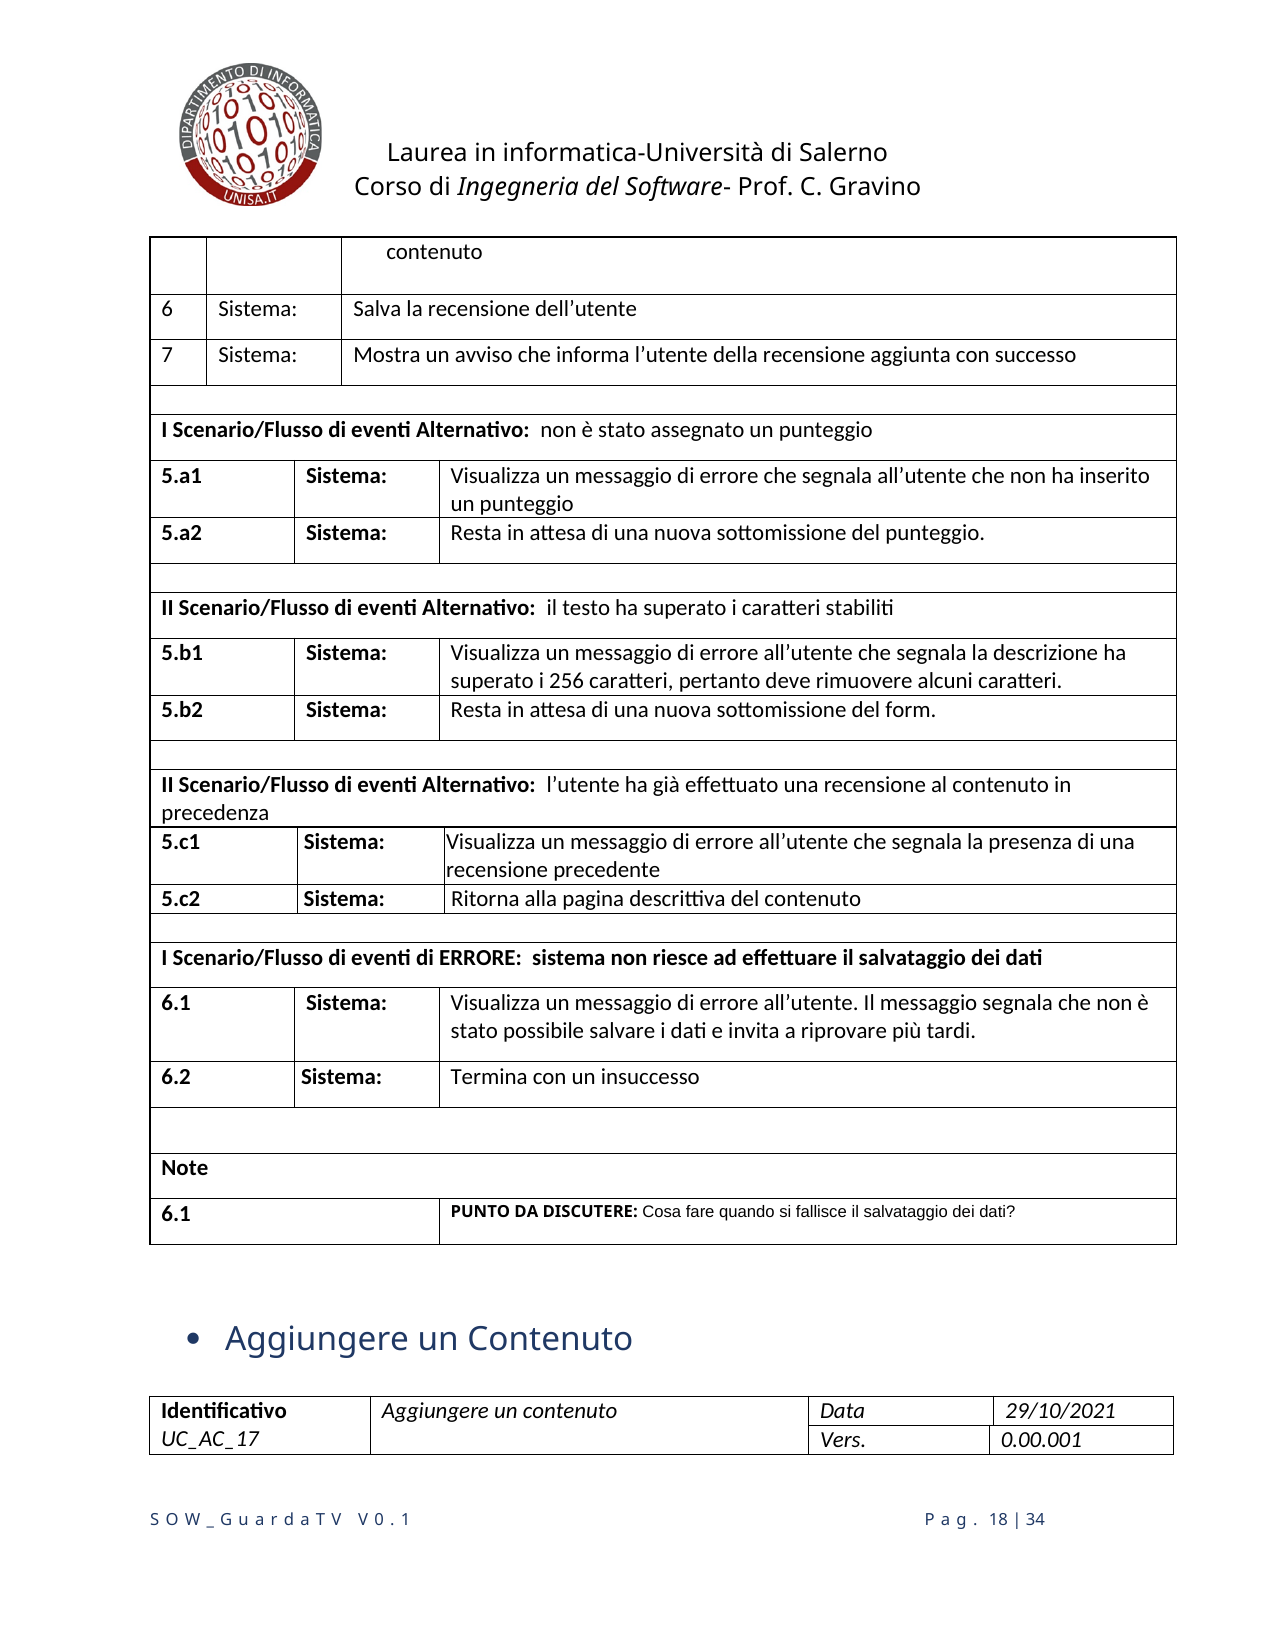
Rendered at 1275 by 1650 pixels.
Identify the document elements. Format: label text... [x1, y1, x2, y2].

table_cell Sistema: [295, 1062, 439, 1107]
table_cell Mostra un avviso che informa l’utente della recensione aggiunta con successo [342, 340, 1176, 385]
table_header Data [809, 1397, 993, 1424]
table_cell 5.b1 [151, 639, 294, 694]
table_cell 6.1 [151, 1199, 439, 1244]
table_cell Salva la recensione dell’utente [342, 295, 1176, 339]
table_cell Resta in attesa di una nuova sottomissione del punteggio. [440, 518, 1176, 563]
table_cell [1174, 1425, 1183, 1454]
table_cell [151, 741, 1176, 769]
table_cell 6.2 [151, 1062, 294, 1107]
table_cell [151, 386, 1176, 414]
table_cell Visualizza un messaggio di errore all’utente che segnala la descrizione ha superato i 256 caratteri, pertanto deve rimuovere alcuni caratteri. [440, 639, 1176, 694]
table_cell Visualizza un messaggio di errore che segnala all’utente che non ha inserito un punteggio [440, 461, 1176, 517]
table_cell [207, 238, 341, 293]
table_header 29/10/2021 [994, 1397, 1173, 1424]
table_cell Sistema: [295, 461, 439, 517]
table_cell [151, 564, 1176, 592]
table_cell Sistema: [298, 885, 444, 912]
table_cell Note [151, 1154, 1176, 1198]
table_cell 5.c1 [151, 828, 297, 883]
table_cell [151, 238, 206, 293]
list Aggiungere un Contenuto [187, 1315, 1125, 1360]
table_cell Sistema: [295, 518, 439, 563]
table_header [1174, 1396, 1183, 1424]
table_cell 0.00.001 [990, 1426, 1173, 1454]
table_cell [151, 1108, 1176, 1152]
table_cell 5.a2 [151, 518, 294, 563]
table_cell 7 [151, 340, 206, 385]
table_cell Vers. [809, 1426, 989, 1454]
table_cell II Scenario/Flusso di eventi Alternativo: l’utente ha già effettuato una recensione al contenuto in precedenza [151, 770, 1176, 826]
table_cell PUNTO DA DISCUTERE: Cosa fare quando si fallisce il salvataggio dei dati? [440, 1199, 1176, 1244]
table_cell Sistema: [295, 988, 439, 1061]
table_cell Sistema: [295, 696, 439, 740]
table_header Aggiungere un contenuto [371, 1397, 808, 1454]
table_cell contenuto [342, 238, 1176, 293]
table_header Identificativo UC_AC_17 [150, 1397, 370, 1454]
table_cell 5.a1 [151, 461, 294, 517]
table_cell Sistema: [295, 639, 439, 694]
table_cell Visualizza un messaggio di errore all’utente che segnala la presenza di una recensione precedente [445, 828, 1176, 883]
table_cell II Scenario/Flusso di eventi Alternativo: il testo ha superato i caratteri stabiliti [151, 593, 1176, 637]
table_cell Termina con un insuccesso [440, 1062, 1176, 1107]
table_cell Sistema: [207, 295, 341, 339]
table_cell Resta in attesa di una nuova sottomissione del form. [440, 696, 1176, 740]
table_cell 6 [151, 295, 206, 339]
table_cell Sistema: [207, 340, 341, 385]
table_cell [151, 914, 1176, 942]
table_cell 5.b2 [151, 696, 294, 740]
table_cell 6.1 [151, 988, 294, 1061]
table_cell Sistema: [298, 828, 444, 883]
table_cell Ritorna alla pagina descrittiva del contenuto [445, 885, 1176, 912]
table_cell I Scenario/Flusso di eventi Alternativo: non è stato assegnato un punteggio [151, 415, 1176, 460]
table_cell I Scenario/Flusso di eventi di ERRORE: sistema non riesce ad effettuare il salvataggio dei dati [151, 943, 1176, 987]
table_cell Visualizza un messaggio di errore all’utente. Il messaggio segnala che non è stato possibile salvare i dati e invita a riprovare più tardi. [440, 988, 1176, 1061]
table_cell 5.c2 [151, 885, 297, 912]
